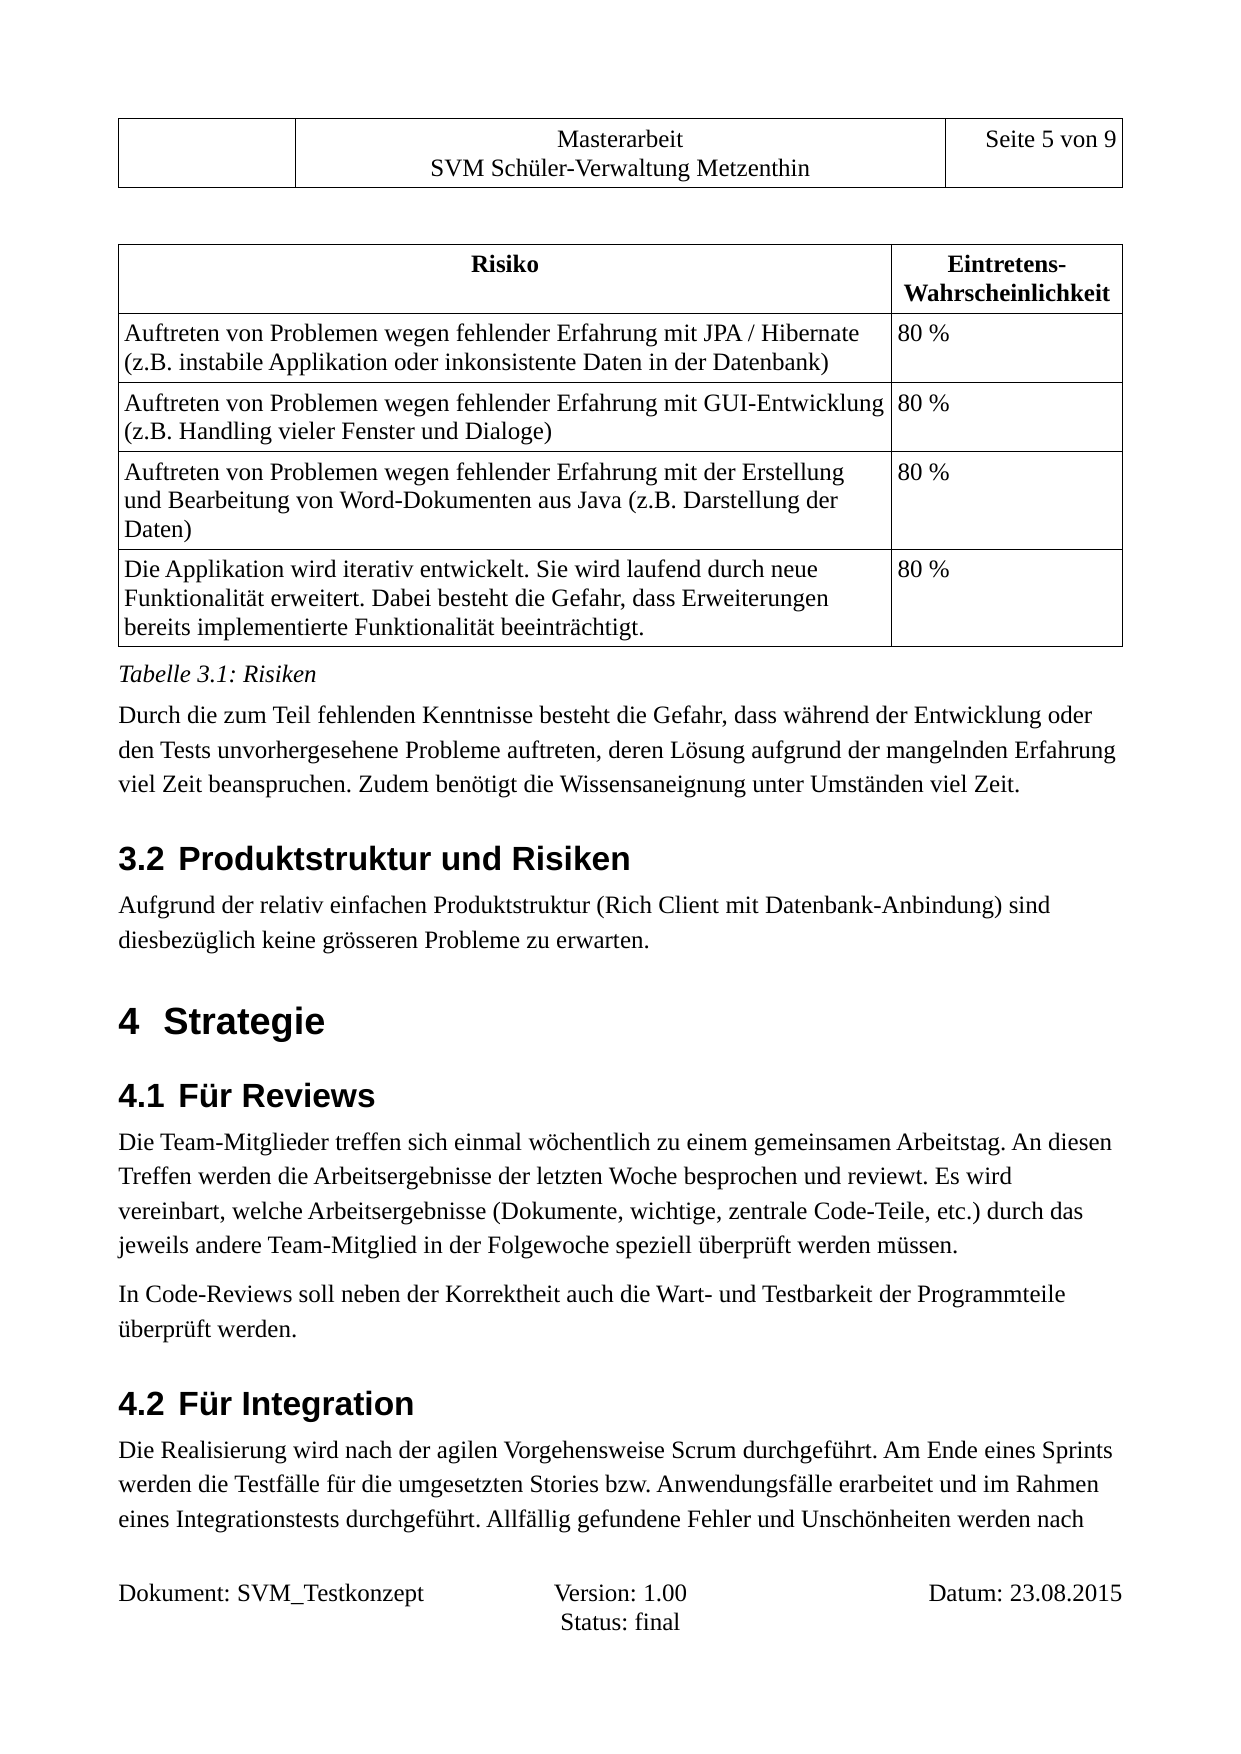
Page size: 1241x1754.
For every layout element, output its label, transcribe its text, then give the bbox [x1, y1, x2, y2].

text In Code-Reviews soll neben der Korrektheit auch die Wart- und Testbarkeit der Programmteile überprüft werden. [118, 1279, 1122, 1343]
table_cell Auftreten von Problemen wegen fehlender Erfahrung mit GUI-Entwicklung (z.B. Handling vieler Fenster und Dialoge) [119, 383, 891, 451]
table_cell Die Applikation wird iterativ entwickelt. Sie wird laufend durch neue Funktionalität erweitert. Dabei besteht die Gefahr, dass Erweiterungen bereits implementierte Funktionalität beeinträchtigt. [119, 550, 891, 646]
table_header Risiko [119, 245, 891, 313]
table_cell 80 % [892, 550, 1122, 646]
subtitle Strategie [118, 999, 1122, 1042]
subtitle Für Reviews [118, 1076, 1122, 1114]
subtitle Für Integration [118, 1384, 1122, 1422]
subtitle Produktstruktur und Risiken [118, 839, 1122, 878]
table_cell 80 % [892, 383, 1122, 451]
text Tabelle 3.1: Risiken [118, 659, 1122, 688]
table_header Eintretens-Wahrscheinlichkeit [892, 245, 1122, 313]
text Die Team-Mitglieder treffen sich einmal wöchentlich zu einem gemeinsamen Arbeitstag. An diesen Treffen werden die Arbeitsergebnisse der letzten Woche besprochen und reviewt. Es wird vereinbart, welche Arbeitsergebnisse (Dokumente, wichtige, zentrale Code-Teile, etc.) durch das jeweils andere Team-Mitglied in der Folgewoche speziell überprüft werden müssen. [118, 1127, 1122, 1259]
text Die Realisierung wird nach der agilen Vorgehensweise Scrum durchgeführt. Am Ende eines Sprints werden die Testfälle für die umgesetzten Stories bzw. Anwendungsfälle erarbeitet und im Rahmen eines Integrationstests durchgeführt. Allfällig gefundene Fehler und Unschönheiten werden nach [118, 1435, 1122, 1533]
table_cell Auftreten von Problemen wegen fehlender Erfahrung mit JPA / Hibernate (z.B. instabile Applikation oder inkonsistente Daten in der Datenbank) [119, 314, 891, 382]
text Aufgrund der relativ einfachen Produktstruktur (Rich Client mit Datenbank-Anbindung) sind diesbezüglich keine grösseren Probleme zu erwarten. [118, 890, 1122, 953]
text Durch die zum Teil fehlenden Kenntnisse besteht die Gefahr, dass während der Entwicklung oder den Tests unvorhergesehene Probleme auftreten, deren Lösung aufgrund der mangelnden Erfahrung viel Zeit beanspruchen. Zudem benötigt die Wissensaneignung unter Umständen viel Zeit. [118, 700, 1122, 798]
table_cell 80 % [892, 314, 1122, 382]
table_cell 80 % [892, 452, 1122, 549]
table_cell Auftreten von Problemen wegen fehlender Erfahrung mit der Erstellung und Bearbeitung von Word-Dokumenten aus Java (z.B. Darstellung der Daten) [119, 452, 891, 549]
